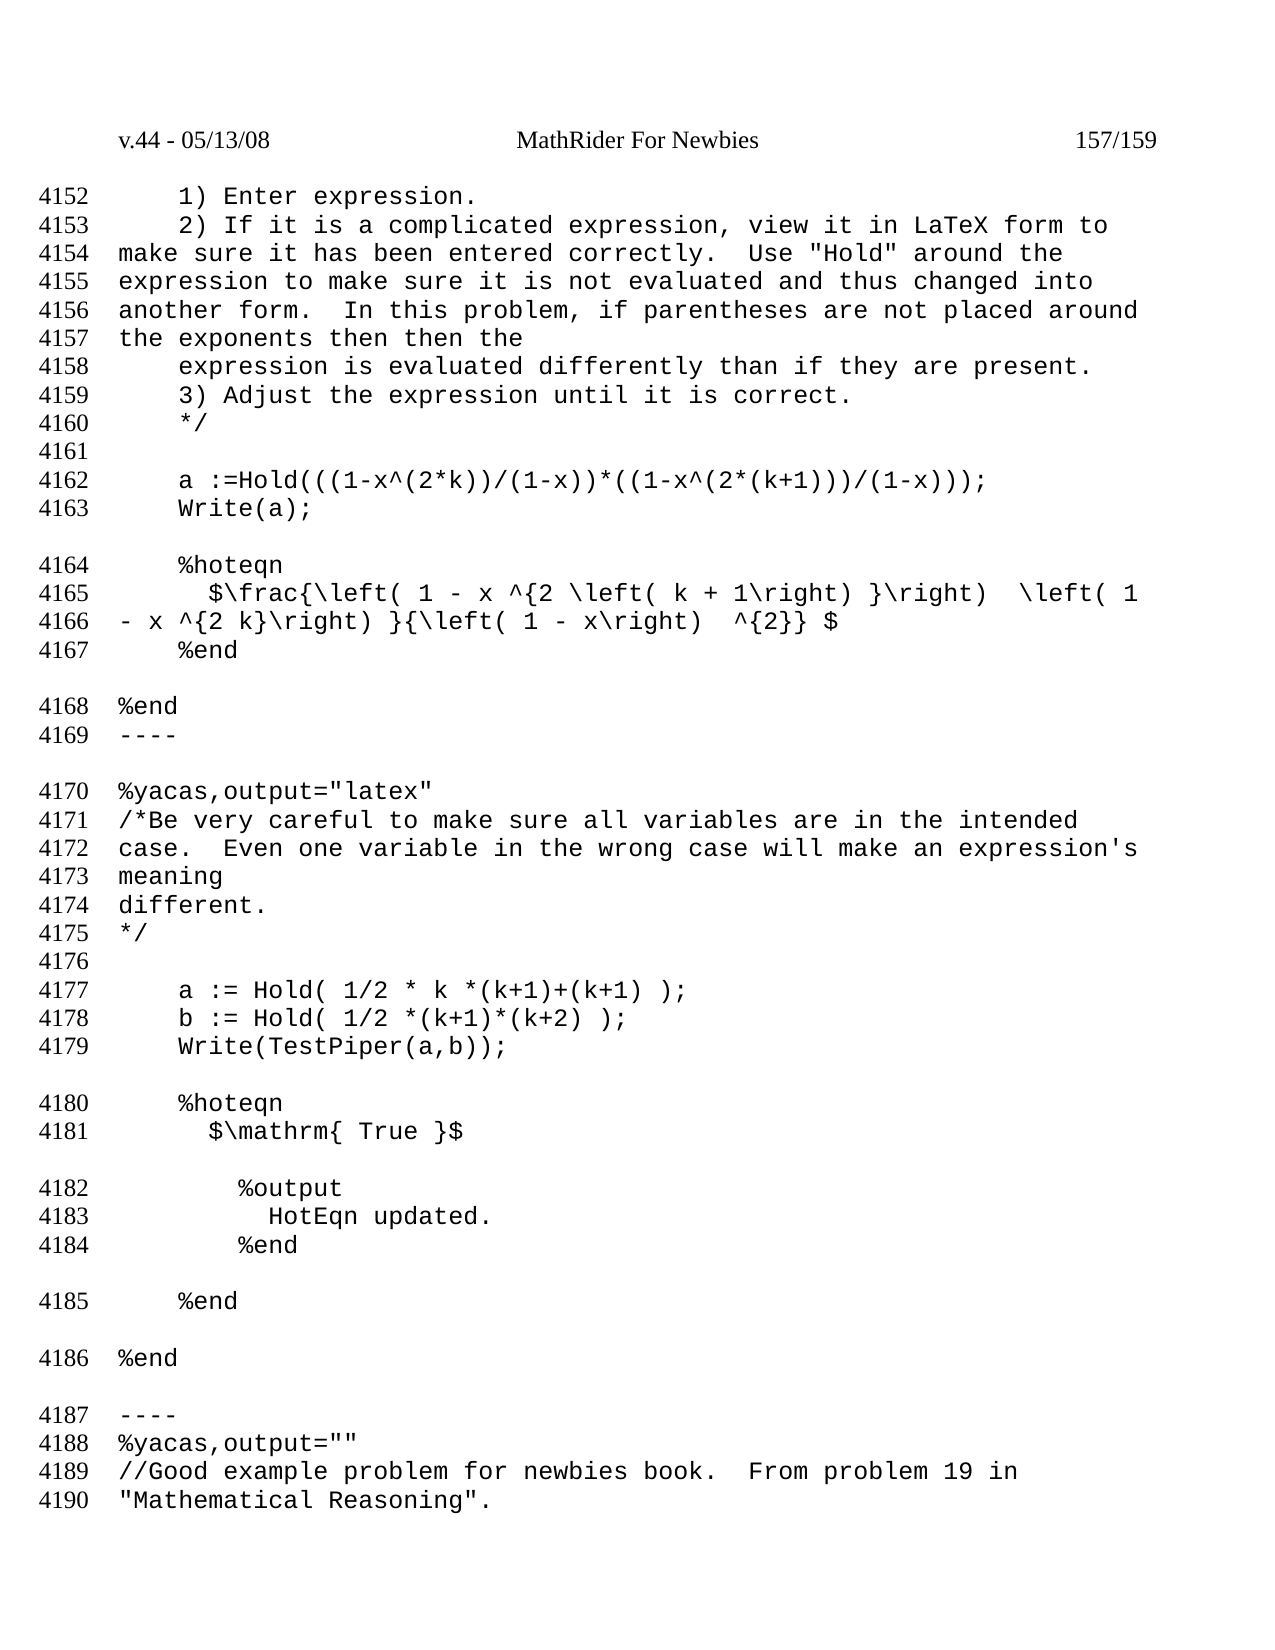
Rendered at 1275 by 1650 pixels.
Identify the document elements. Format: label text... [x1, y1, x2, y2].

text %yacas,output="" [118, 1431, 1157, 1459]
text %end [118, 1346, 1157, 1374]
text HotEqn updated. [118, 1204, 1157, 1232]
text Write(a); [118, 496, 1157, 524]
text 1) Enter expression. [118, 184, 1157, 212]
text %hoteqn [118, 1091, 1157, 1119]
text b := Hold( 1/2 *(k+1)*(k+2) ); [118, 1006, 1157, 1034]
text ---- [118, 722, 1157, 751]
text case. Even one variable in the wrong case will make an expression's meaning [118, 836, 1157, 892]
text a := Hold( 1/2 * k *(k+1)+(k+1) ); [118, 977, 1157, 1006]
text //Good example problem for newbies book. From problem 19 in "Mathematical Reasoning". [118, 1459, 1157, 1516]
text %output [118, 1176, 1157, 1204]
text %yacas,output="latex" [118, 779, 1157, 807]
text */ [118, 921, 1157, 949]
text %end [118, 1289, 1157, 1317]
text $\mathrm{ True }$ [118, 1119, 1157, 1147]
text /*Be very careful to make sure all variables are in the intended [118, 807, 1157, 836]
text %end [118, 1232, 1157, 1261]
text %hoteqn [118, 552, 1157, 581]
text */ [118, 411, 1157, 439]
text %end [118, 694, 1157, 722]
text $\frac{\left( 1 - x ^{2 \left( k + 1\right) }\right) \left( 1 - x ^{2 k}\right) }{\left( 1 - x\right) ^{2}} $ [118, 581, 1157, 637]
text 2) If it is a complicated expression, view it in LaTeX form to make sure it has been entered correctly. Use "Hold" around the expression to make sure it is not evaluated and thus changed into another form. In this problem, if parentheses are not placed around the exponents then then the [118, 212, 1157, 354]
text ---- [118, 1402, 1157, 1431]
text %end [118, 637, 1157, 666]
text expression is evaluated differently than if they are present. [118, 354, 1157, 382]
text 3) Adjust the expression until it is correct. [118, 382, 1157, 411]
text Write(TestPiper(a,b)); [118, 1034, 1157, 1062]
text a :=Hold(((1-x^(2*k))/(1-x))*((1-x^(2*(k+1)))/(1-x))); [118, 467, 1157, 496]
text different. [118, 892, 1157, 921]
